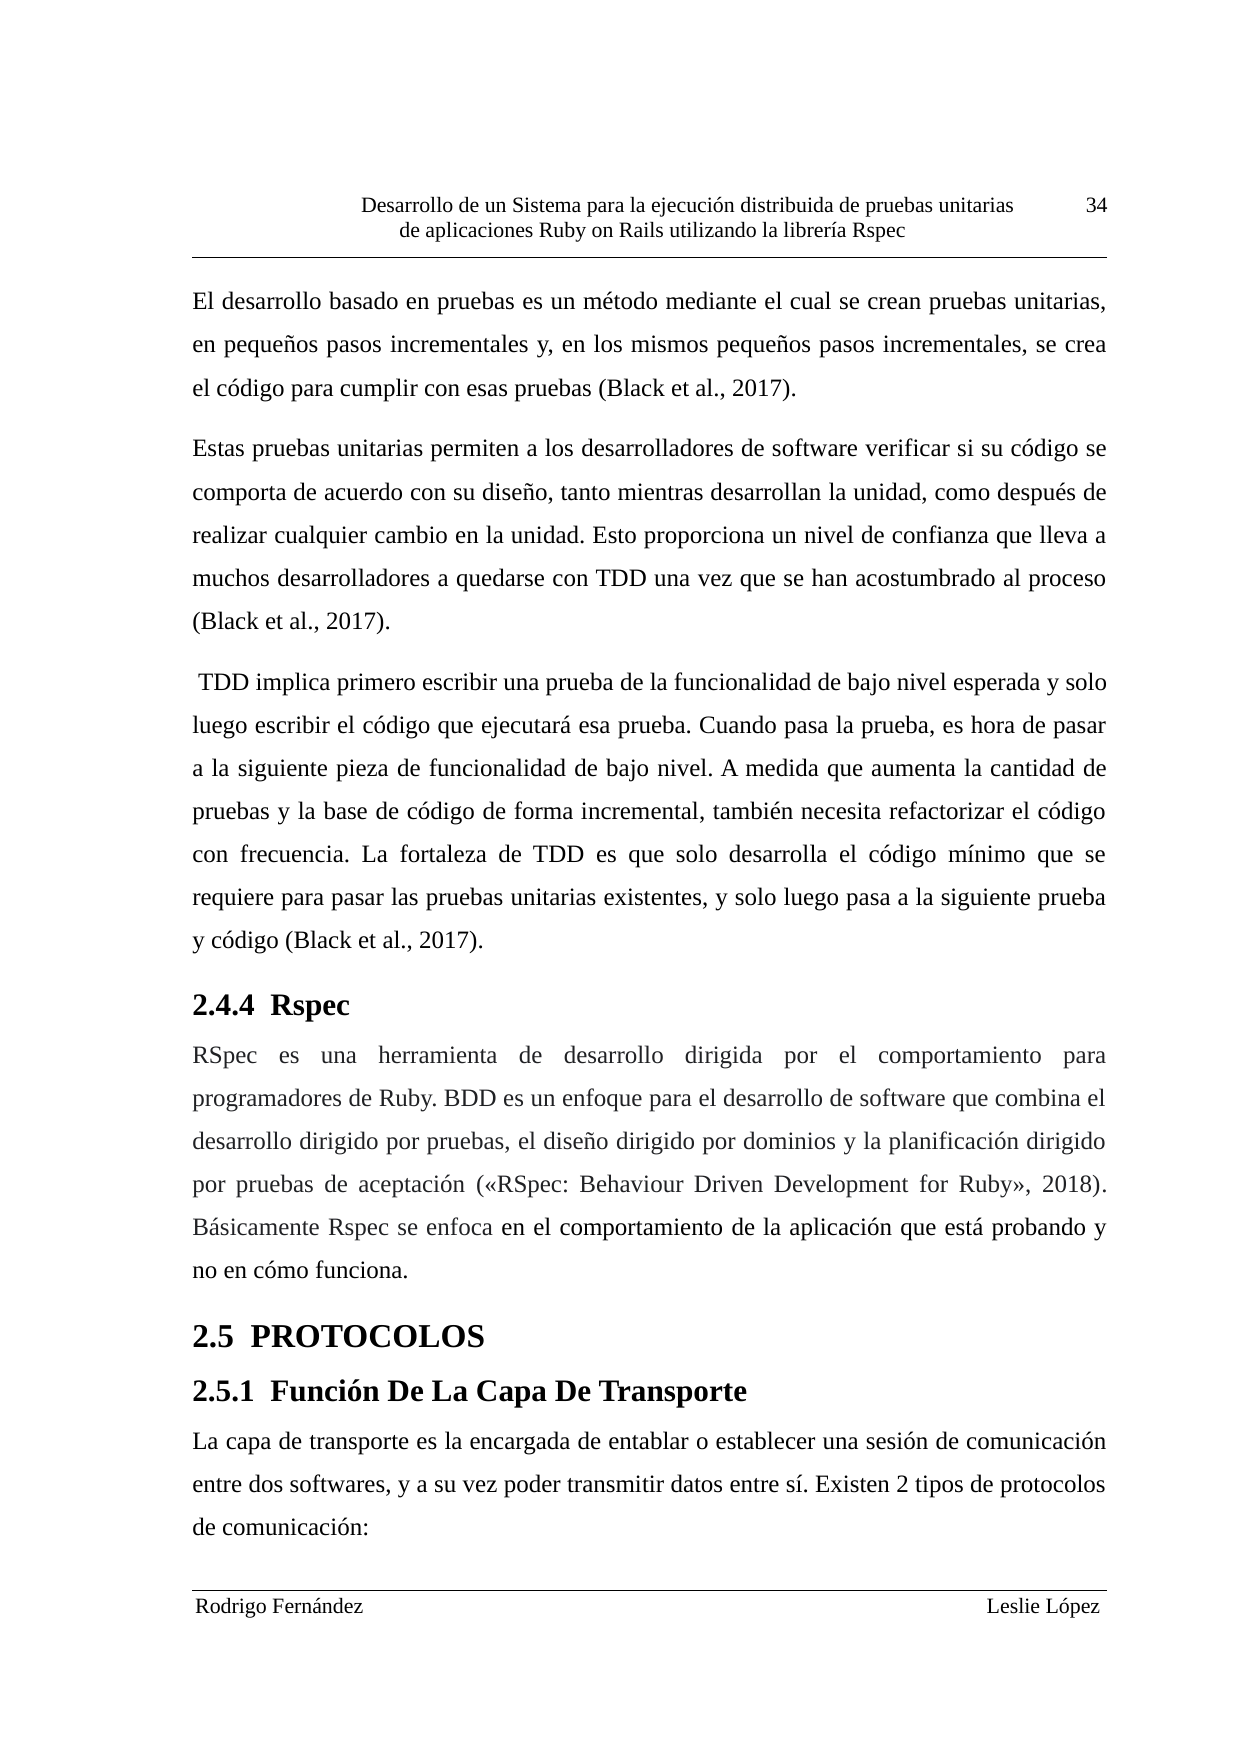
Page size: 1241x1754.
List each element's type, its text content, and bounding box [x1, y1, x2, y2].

text La capa de transporte es la encargada de entablar o establecer una sesión de comunicación entre dos softwares, y a su vez poder transmitir datos entre sí. Existen 2 tipos de protocolos de comunicación: [192, 1426, 1107, 1541]
list El desarrollo basado en pruebas es un método mediante el cual se crean pruebas unitarias, en pequeños pasos incrementales y, en los mismos pequeños pasos incrementales, se crea el código para cumplir con esas pruebas (Black et al., 2017)⁠. [192, 286, 1107, 401]
subtitle Rspec [192, 986, 1107, 1022]
subtitle Protocolos [192, 1316, 1107, 1355]
subtitle Función de la capa de transporte [192, 1372, 1107, 1408]
text Estas pruebas unitarias permiten a los desarrolladores de software verificar si su código se comporta de acuerdo con su diseño, tanto mientras desarrollan la unidad, como después de realizar cualquier cambio en la unidad. Esto proporciona un nivel de confianza que lleva a muchos desarrolladores a quedarse con TDD una vez que se han acostumbrado al proceso (Black et al., 2017)⁠. [192, 433, 1107, 635]
text TDD implica primero escribir una prueba de la funcionalidad de bajo nivel esperada y solo luego escribir el código que ejecutará esa prueba. Cuando pasa la prueba, es hora de pasar a la siguiente pieza de funcionalidad de bajo nivel. A medida que aumenta la cantidad de pruebas y la base de código de forma incremental, también necesita refactorizar el código con frecuencia. La fortaleza de TDD es que solo desarrolla el código mínimo que se requiere para pasar las pruebas unitarias existentes, y solo luego pasa a la siguiente prueba y código (Black et al., 2017)⁠. [192, 667, 1107, 954]
text RSpec es una herramienta de desarrollo dirigida por el comportamiento para programadores de Ruby. BDD es un enfoque para el desarrollo de software que combina el desarrollo dirigido por pruebas, el diseño dirigido por dominios y la planificación dirigido por pruebas de aceptación («RSpec: Behaviour Driven Development for Ruby», 2018). Básicamente Rspec se enfoca en el comportamiento de la aplicación que está probando y no en cómo funciona. [192, 1040, 1107, 1284]
